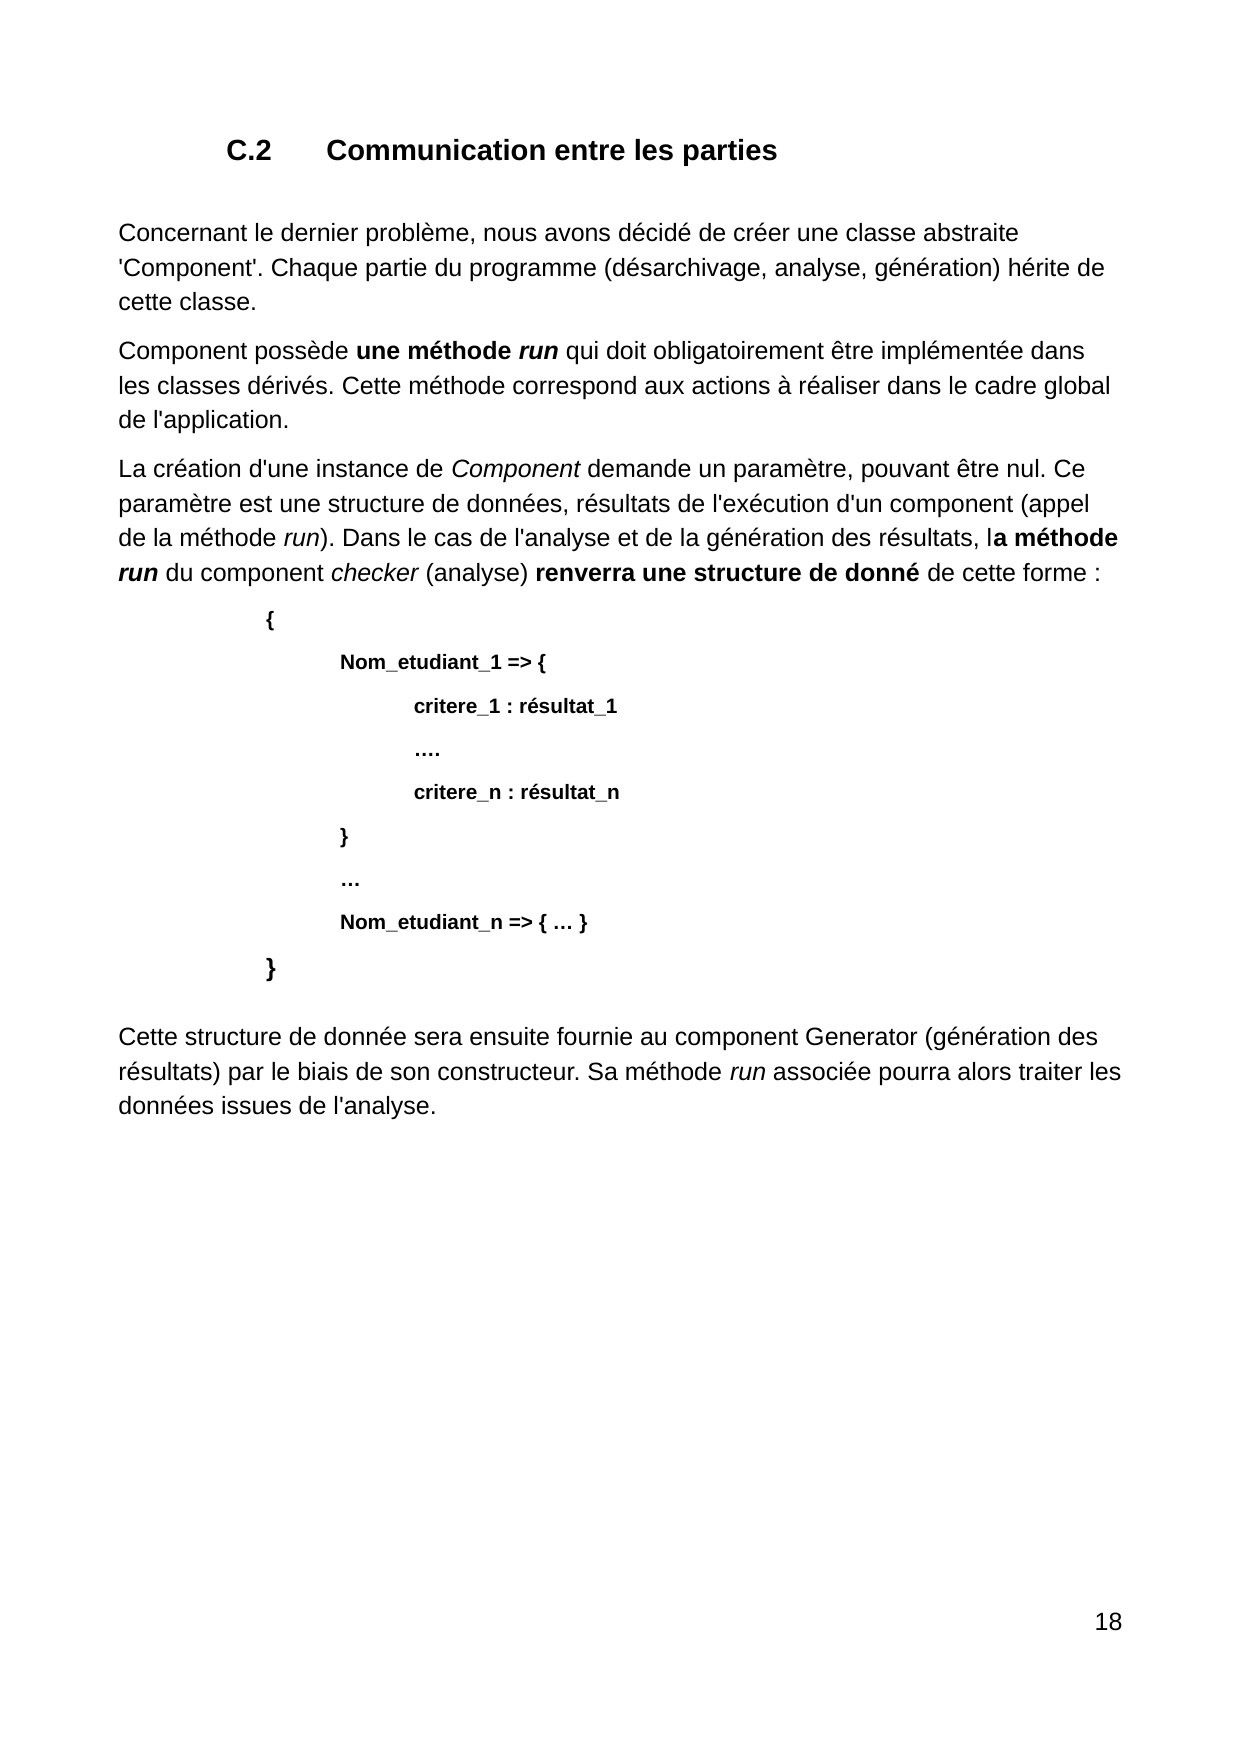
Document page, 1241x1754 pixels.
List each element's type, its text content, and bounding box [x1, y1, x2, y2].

text Nom_etudiant_1 => { [118, 650, 1122, 674]
text …. [118, 737, 1122, 761]
text Concernant le dernier problème, nous avons décidé de créer une classe abstraite 'Component'. Chaque partie du programme (désarchivage, analyse, génération) hérite de cette classe. [118, 184, 1122, 316]
text } [118, 823, 1122, 847]
text { [118, 607, 1122, 631]
text La création d'une instance de Component demande un paramètre, pouvant être nul. Ce paramètre est une structure de données, résultats de l'exécution d'un component (appel de la méthode run). Dans le cas de l'analyse et de la génération des résultats, la méthode run du component checker (analyse) renverra une structure de donné de cette forme : [118, 454, 1122, 586]
text Component possède une méthode run qui doit obligatoirement être implémentée dans les classes dérivés. Cette méthode correspond aux actions à réaliser dans le cadre global de l'application. [118, 336, 1122, 434]
text … [118, 867, 1122, 891]
text Nom_etudiant_n => { … } [118, 910, 1122, 934]
text critere_n : résultat_n [118, 780, 1122, 804]
text critere_1 : résultat_1 [118, 693, 1122, 717]
text } Cette structure de donnée sera ensuite fournie au component Generator (génération des résultats) par le biais de son constructeur. Sa méthode run associée pourra alors traiter les données issues de l'analyse. [118, 953, 1122, 1120]
subtitle Communication entre les parties [178, 133, 1122, 166]
